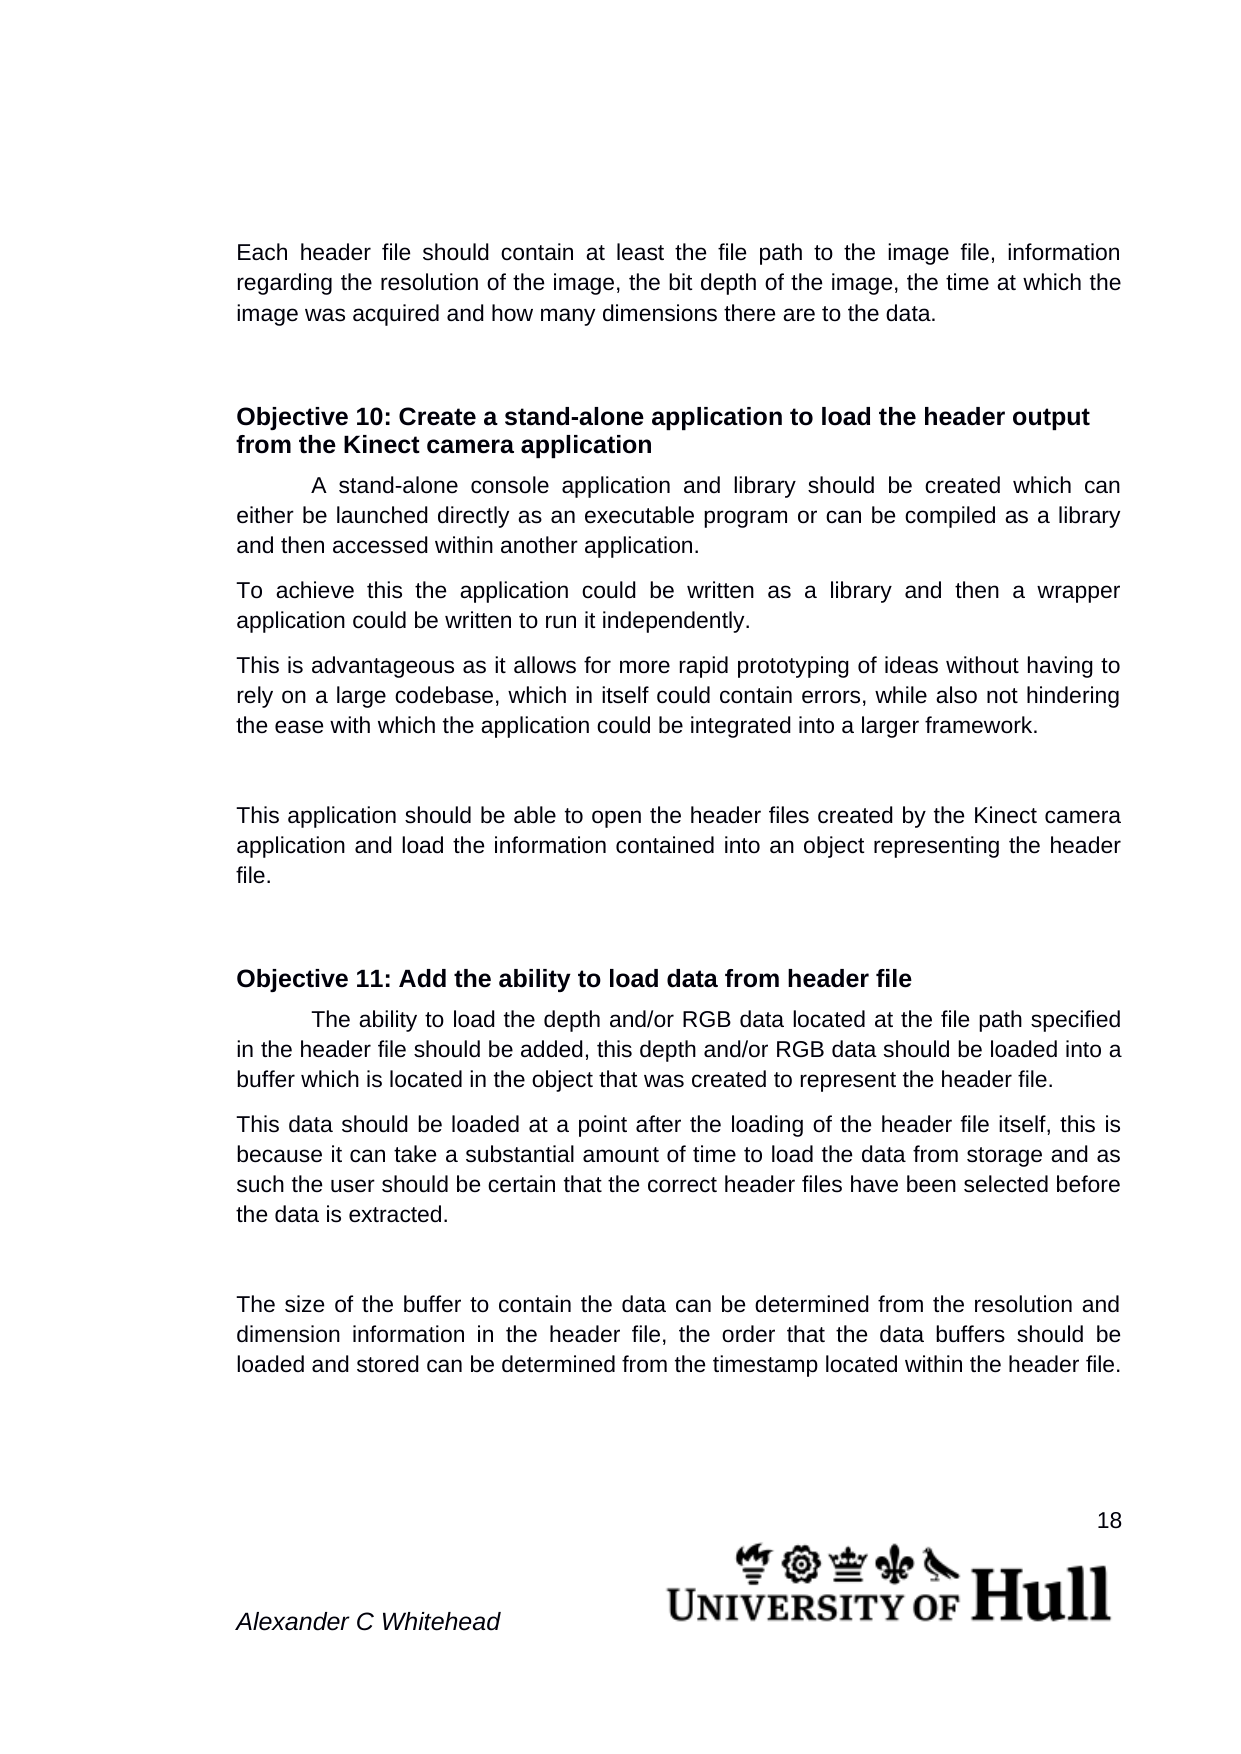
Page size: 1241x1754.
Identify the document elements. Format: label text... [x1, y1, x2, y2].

text To achieve this the application could be written as a library and then a wrapper application could be written to run it independently. [236, 577, 1122, 633]
text The size of the buffer to contain the data can be determined from the resolution and dimension information in the header file, the order that the data buffers should be loaded and stored can be determined from the timestamp located within the header file. [236, 1291, 1122, 1378]
text This is advantageous as it allows for more rapid prototyping of ideas without having to rely on a large codebase, which in itself could contain errors, while also not hindering the ease with which the application could be integrated into a larger framework. [236, 652, 1122, 739]
text This application should be able to open the header files created by the Kinect camera application and load the information contained into an object representing the header file. [236, 802, 1122, 889]
text A stand-alone console application and library should be created which can either be launched directly as an executable program or can be compiled as a library and then accessed within another application. [236, 472, 1122, 558]
text The ability to load the depth and/or RGB data located at the file path specified in the header file should be added, this depth and/or RGB data should be loaded into a buffer which is located in the object that was created to represent the header file. [236, 1006, 1122, 1092]
subtitle Objective 10: Create a stand-alone application to load the header output from the Kinect camera application [236, 402, 1122, 459]
text This data should be loaded at a point after the loading of the header file itself, this is because it can take a substantial amount of time to load the data from storage and as such the user should be certain that the correct header files have been selected before the data is extracted. [236, 1111, 1122, 1228]
subtitle Objective 11: Add the ability to load data from header file [236, 964, 1122, 993]
text Each header file should contain at least the file path to the image file, information regarding the resolution of the image, the bit depth of the image, the time at which the image was acquired and how many dimensions there are to the data. [236, 239, 1122, 326]
picture [660, 1533, 1120, 1631]
